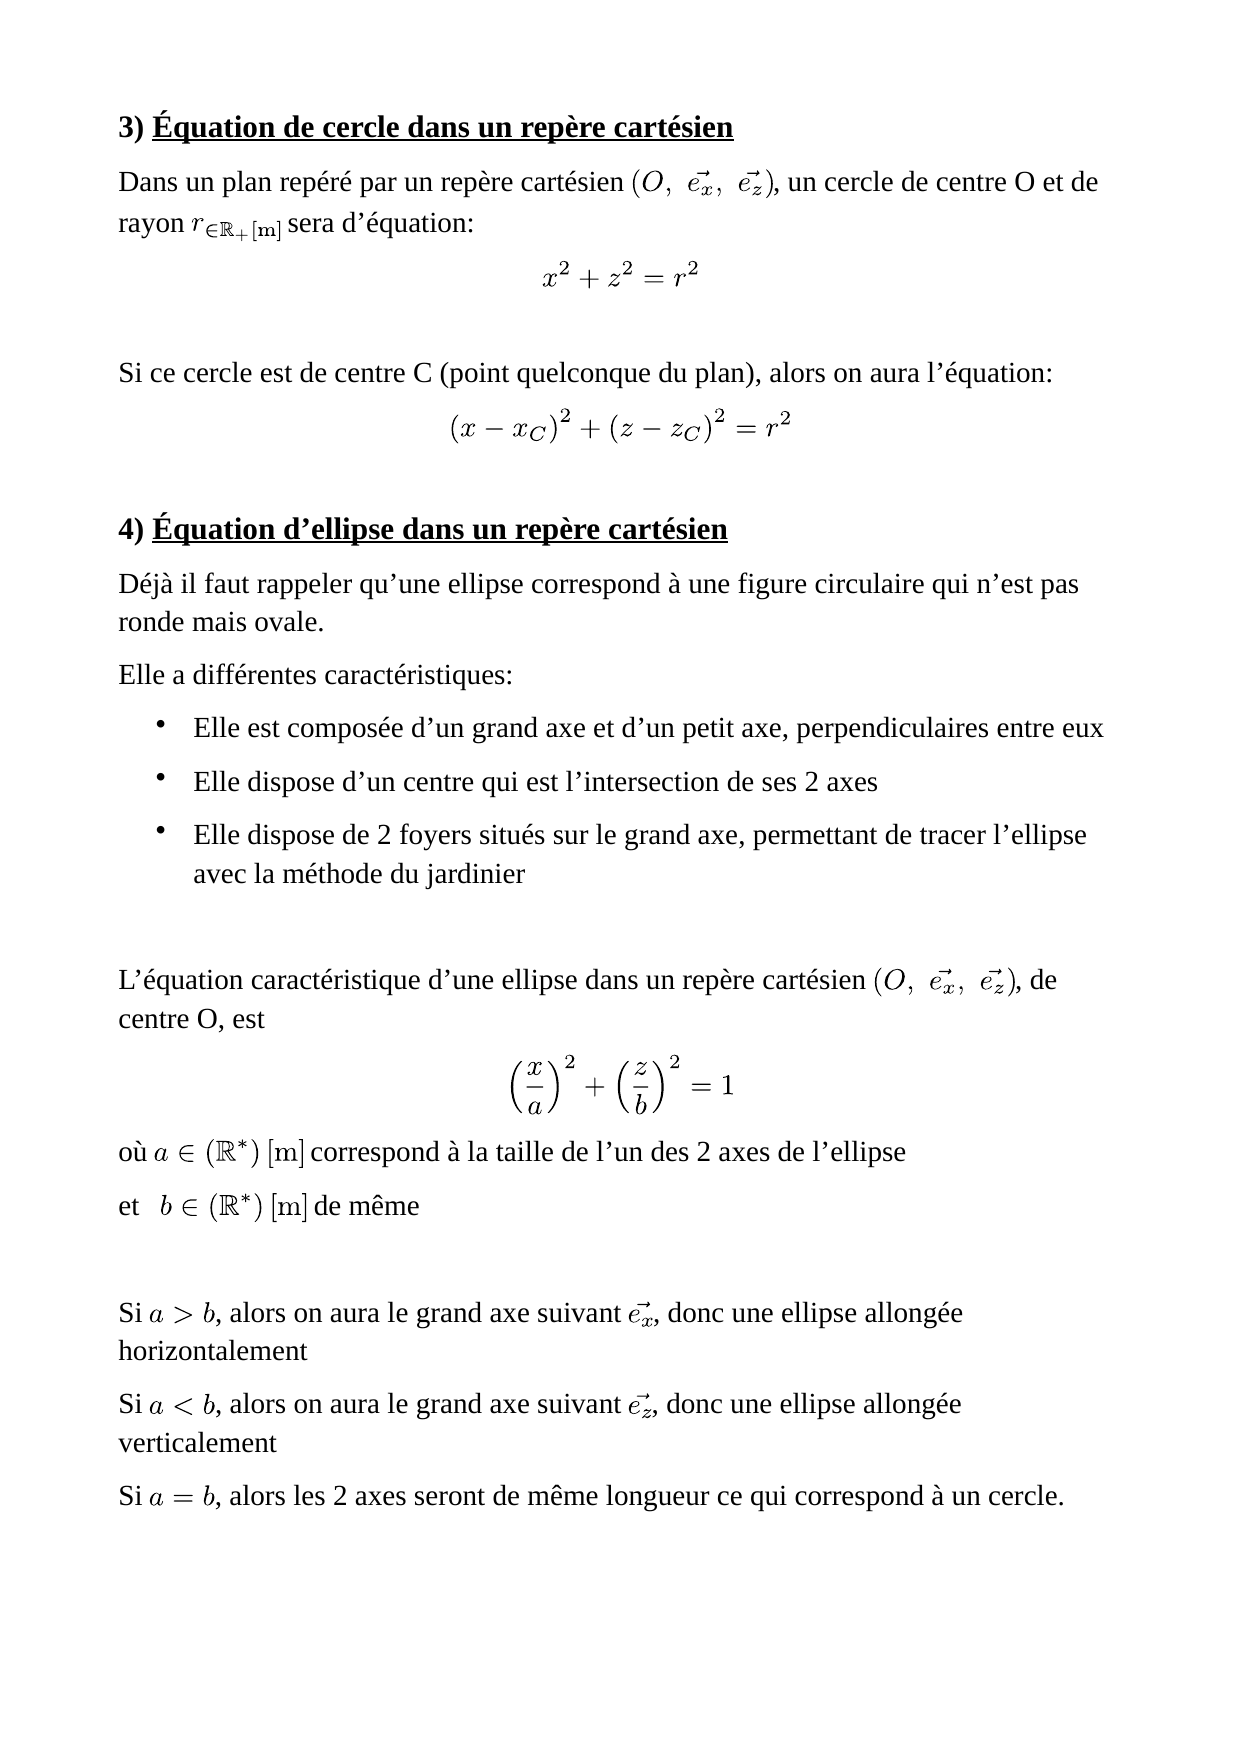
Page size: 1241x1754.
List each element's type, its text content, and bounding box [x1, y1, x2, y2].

list Elle dispose de 2 foyers situés sur le grand axe, permettant de tracer l’ellipse avec la méthode du jardinier [156, 817, 1122, 889]
text Elle a différentes caractéristiques: [118, 657, 1122, 691]
text 3) Équation de cercle dans un repère cartésien [118, 108, 1122, 144]
text Si ce cercle est de centre C (point quelconque du plan), alors on aura l’équation: [118, 355, 1122, 389]
text Déjà il faut rappeler qu’une ellipse correspond à une figure circulaire qui n’est pas ronde mais ovale. [118, 566, 1122, 638]
text 4) Équation d’ellipse dans un repère cartésien [118, 510, 1122, 546]
text Dans un plan repéré par un repère cartésien , un cercle de centre O et de rayon sera d’équation: [118, 164, 1122, 241]
text L’équation caractéristique d’une ellipse dans un repère cartésien , de centre O, est [118, 962, 1122, 1035]
text où correspond à la taille de l’un des 2 axes de l’ellipse [118, 1133, 1122, 1168]
list Elle est composée d’un grand axe et d’un petit axe, perpendiculaires entre eux [156, 711, 1122, 744]
text Si , alors on aura le grand axe suivant , donc une ellipse allongée verticalement [118, 1387, 1122, 1459]
text Si , alors les 2 axes seront de même longueur ce qui correspond à un cercle. [118, 1478, 1122, 1512]
text et de même [118, 1188, 1122, 1222]
text Si , alors on aura le grand axe suivant , donc une ellipse allongée horizontalement [118, 1295, 1122, 1367]
list Elle dispose d’un centre qui est l’intersection de ses 2 axes [156, 764, 1122, 797]
